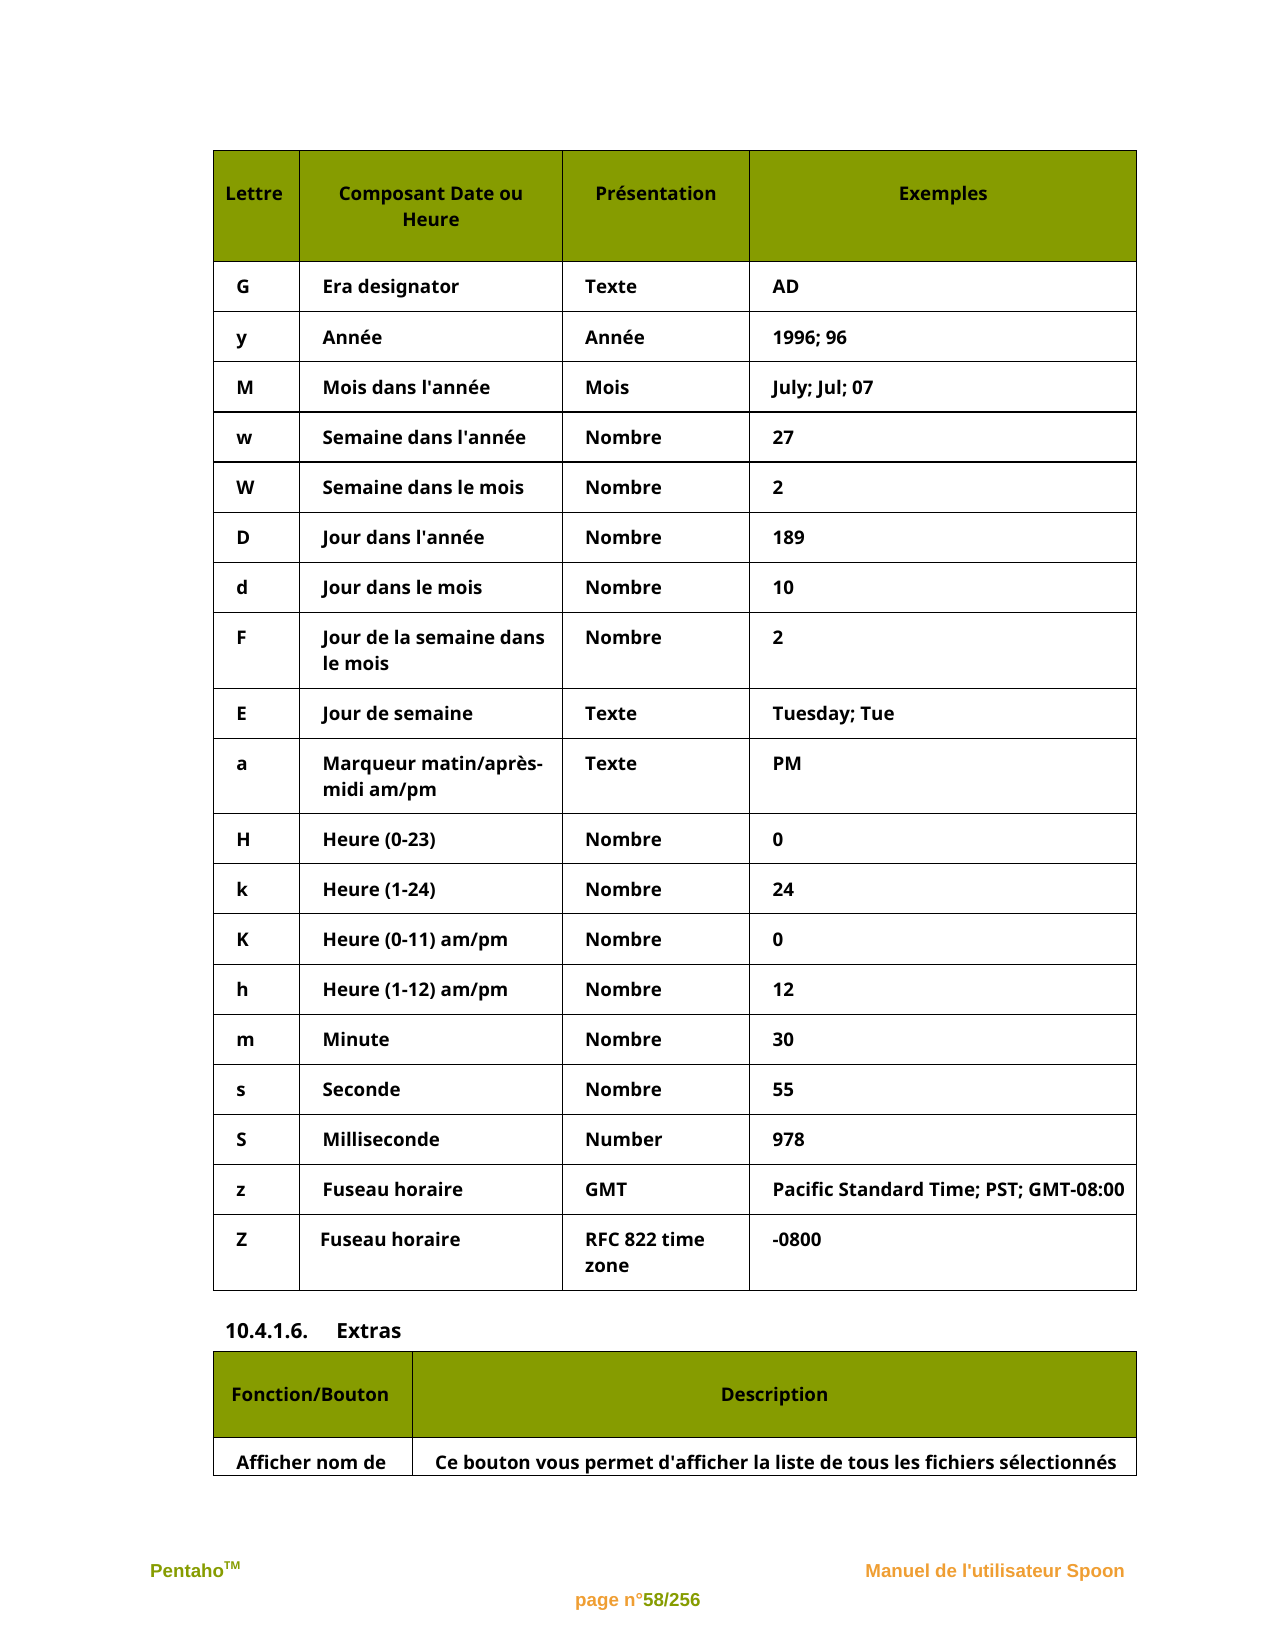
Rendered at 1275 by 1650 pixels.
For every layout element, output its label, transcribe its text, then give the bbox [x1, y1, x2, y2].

table_cell Minute [300, 1015, 562, 1064]
table_cell Semaine dans l'année [300, 413, 562, 461]
table_cell Nombre [563, 1065, 749, 1114]
table_cell Mois dans l'année [300, 362, 562, 411]
table_cell y [214, 312, 299, 361]
table_cell July; Jul; 07 [750, 362, 1136, 411]
table_cell Semaine dans le mois [300, 463, 562, 512]
table_cell Tuesday; Tue [750, 689, 1136, 737]
table_cell a [214, 739, 299, 813]
table_cell Nombre [563, 1015, 749, 1064]
table_cell PM [750, 739, 1136, 813]
table_cell Heure (1-12) am/pm [300, 965, 562, 1013]
table_cell 0 [750, 814, 1136, 863]
table_cell W [214, 463, 299, 512]
table_cell S [214, 1115, 299, 1164]
table_cell Fuseau horaire [300, 1215, 562, 1289]
table_cell Jour dans l'année [300, 513, 562, 562]
table_cell Nombre [563, 814, 749, 863]
table_header Composant Date ou Heure [300, 151, 562, 261]
table_cell Z [214, 1215, 299, 1289]
table_cell Année [563, 312, 749, 361]
table_cell Texte [563, 739, 749, 813]
table_cell Nombre [563, 613, 749, 687]
table_cell -0800 [750, 1215, 1136, 1289]
table_cell Jour de la semaine dans le mois [300, 613, 562, 687]
table_cell 189 [750, 513, 1136, 562]
table_cell M [214, 362, 299, 411]
table_cell Nombre [563, 563, 749, 612]
table_cell 24 [750, 864, 1136, 913]
table_cell w [214, 413, 299, 461]
table_header Description [413, 1352, 1136, 1437]
table_cell 0 [750, 914, 1136, 963]
table_cell Afficher nom de [214, 1438, 412, 1475]
table_cell d [214, 563, 299, 612]
table_cell Mois [563, 362, 749, 411]
table_cell Seconde [300, 1065, 562, 1114]
table_cell D [214, 513, 299, 562]
table_cell s [214, 1065, 299, 1114]
table_cell 2 [750, 613, 1136, 687]
table_cell F [214, 613, 299, 687]
table_cell Nombre [563, 914, 749, 963]
table_cell Marqueur matin/après-midi am/pm [300, 739, 562, 813]
subtitle Extras [225, 1316, 1125, 1345]
table_cell Era designator [300, 262, 562, 311]
table_header Exemples [750, 151, 1136, 261]
table_cell 1996; 96 [750, 312, 1136, 361]
table_cell Nombre [563, 864, 749, 913]
table_cell RFC 822 time zone [563, 1215, 749, 1289]
table_cell Heure (0-23) [300, 814, 562, 863]
table_cell Année [300, 312, 562, 361]
table_cell m [214, 1015, 299, 1064]
table_cell h [214, 965, 299, 1013]
table_cell 55 [750, 1065, 1136, 1114]
table_header Lettre [214, 151, 299, 261]
table_cell Number [563, 1115, 749, 1164]
table_cell 27 [750, 413, 1136, 461]
table_cell Texte [563, 262, 749, 311]
table_cell AD [750, 262, 1136, 311]
table_cell E [214, 689, 299, 737]
table_cell Jour dans le mois [300, 563, 562, 612]
table_header Fonction/Bouton [214, 1352, 412, 1437]
table_cell 12 [750, 965, 1136, 1013]
table_cell 978 [750, 1115, 1136, 1164]
table_cell z [214, 1165, 299, 1214]
table_cell Nombre [563, 463, 749, 512]
table_cell Heure (0-11) am/pm [300, 914, 562, 963]
table_cell Fuseau horaire [300, 1165, 562, 1214]
table_cell K [214, 914, 299, 963]
table_cell Heure (1-24) [300, 864, 562, 913]
table_cell k [214, 864, 299, 913]
table_cell Texte [563, 689, 749, 737]
table_cell Pacific Standard Time; PST; GMT-08:00 [750, 1165, 1136, 1214]
table_cell Nombre [563, 513, 749, 562]
table_cell Ce bouton vous permet d'afficher la liste de tous les fichiers sélectionnés [413, 1438, 1136, 1475]
table_cell 2 [750, 463, 1136, 512]
table_cell G [214, 262, 299, 311]
table_cell H [214, 814, 299, 863]
table_cell 30 [750, 1015, 1136, 1064]
table_cell GMT [563, 1165, 749, 1214]
table_cell Milliseconde [300, 1115, 562, 1164]
table_header Présentation [563, 151, 749, 261]
table_cell 10 [750, 563, 1136, 612]
table_cell Nombre [563, 965, 749, 1013]
table_cell Jour de semaine [300, 689, 562, 737]
table_cell Nombre [563, 413, 749, 461]
